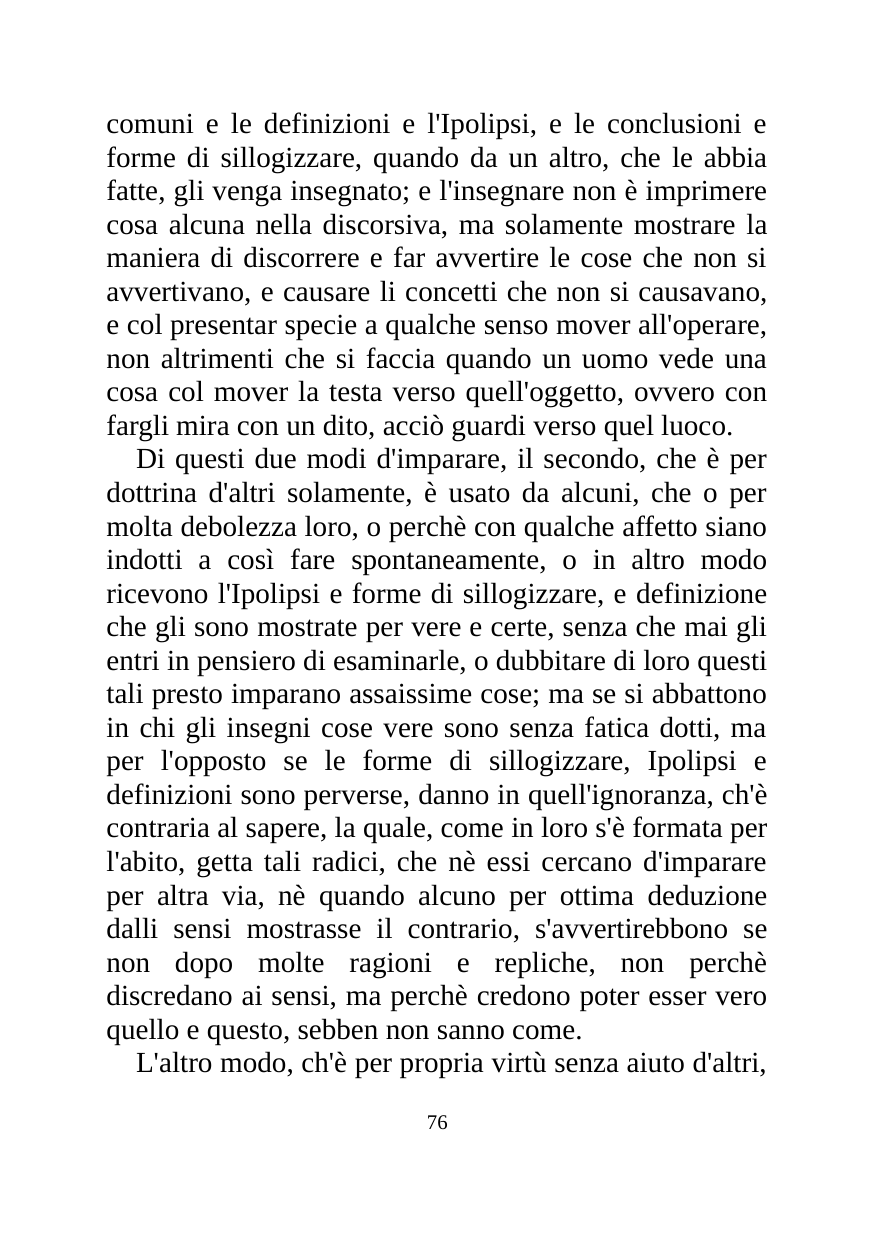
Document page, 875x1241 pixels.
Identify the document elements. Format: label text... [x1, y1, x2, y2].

text Di questi due modi d'imparare, il secondo, che è per dottrina d'altri solamente, è usato da alcuni, che o per molta debolezza loro, o perchè con qualche affetto siano indotti a così fare spontaneamente, o in altro modo ricevono l'Ipolipsi e forme di sillogizzare, e definizione che gli sono mostrate per vere e certe, senza che mai gli entri in pensiero di esaminarle, o dubbitare di loro questi tali presto imparano assaissime cose; ma se si abbattono in chi gli insegni cose vere sono senza fatica dotti, ma per l'opposto se le forme di sillogizzare, Ipolipsi e definizioni sono perverse, danno in quell'ignoranza, ch'è contraria al sapere, la quale, come in loro s'è formata per l'abito, getta tali radici, che nè essi cercano d'imparare per altra via, nè quando alcuno per ottima deduzione dalli sensi mostrasse il contrario, s'avvertirebbono se non dopo molte ragioni e repliche, non perchè discredano ai sensi, ma perchè credono poter esser vero quello e questo, sebben non sanno come. [106, 442, 768, 1045]
text L'altro modo, ch'è per propria virtù senza aiuto d'altri, [106, 1045, 768, 1079]
text comuni e le definizioni e l'Ipolipsi, e le conclusioni e forme di sillogizzare, quando da un altro, che le abbia fatte, gli venga insegnato; e l'insegnare non è imprimere cosa alcuna nella discorsiva, ma solamente mostrare la maniera di discorrere e far avvertire le cose che non si avvertivano, e causare li concetti che non si causavano, e col presentar specie a qualche senso mover all'operare, non altrimenti che si faccia quando un uomo vede una cosa col mover la testa verso quell'oggetto, ovvero con fargli mira con un dito, acciò guardi verso quel luoco. [106, 106, 768, 442]
